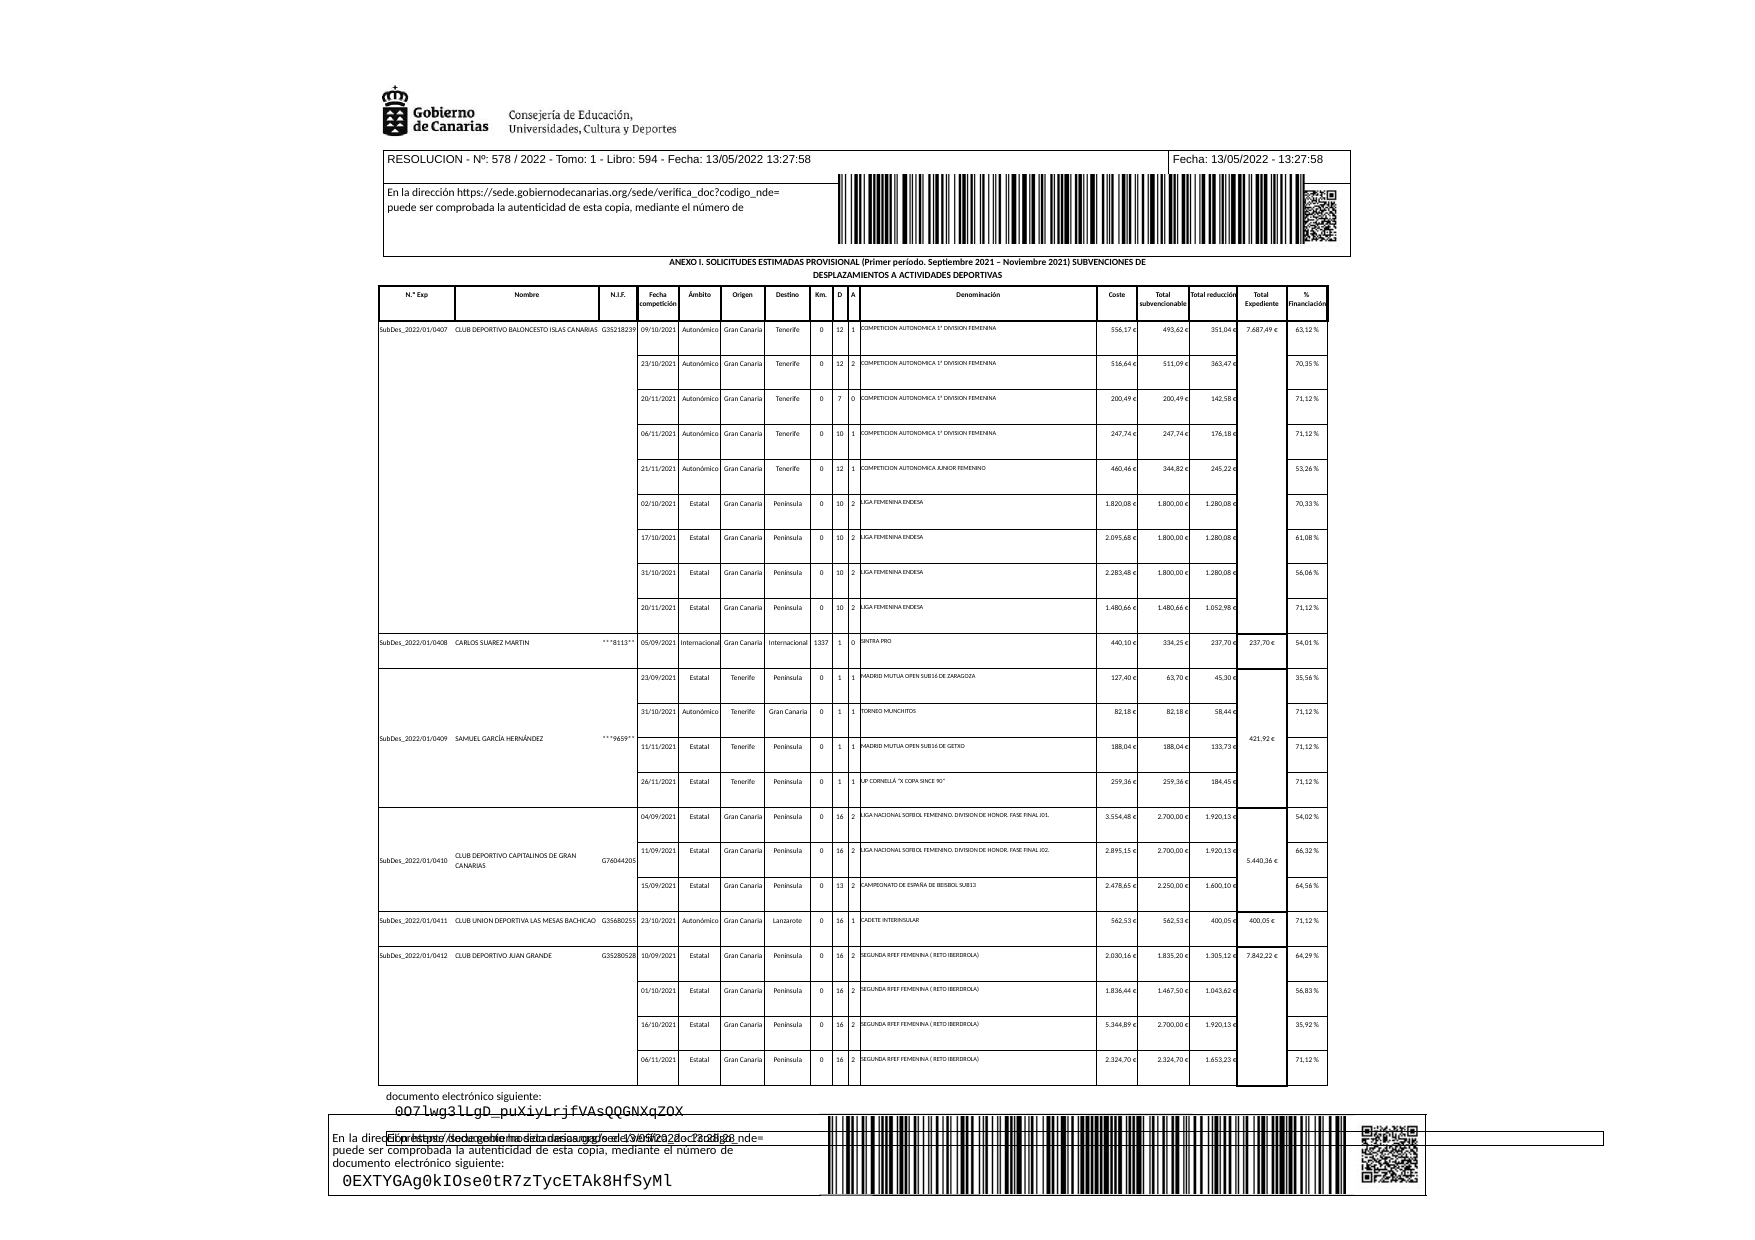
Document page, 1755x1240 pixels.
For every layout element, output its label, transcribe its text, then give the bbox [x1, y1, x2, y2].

table_cell 06/11/2021 [638, 425, 678, 459]
table_cell 0 [811, 738, 832, 772]
table_cell 1.920,13 € [1190, 843, 1236, 876]
table_cell 21/11/2021 [638, 460, 678, 494]
table_cell Gran Canaria [721, 564, 764, 598]
table_cell 0 [811, 808, 832, 842]
table_cell 1 [849, 738, 860, 772]
table_cell 200,49 € [1097, 390, 1137, 424]
table_cell 10/09/2021 [638, 947, 678, 981]
table_cell 0 [811, 460, 832, 494]
table_cell Península [765, 843, 810, 876]
table_cell 16 [833, 912, 848, 946]
table_cell 421,92 € [1238, 670, 1286, 807]
table_cell 2.895,15 € [1097, 843, 1137, 876]
table_cell 460,46 € [1097, 460, 1137, 494]
table_cell 1.280,08 € [1190, 495, 1236, 528]
table_cell [1169, 184, 1350, 256]
table_cell Estatal [679, 773, 720, 807]
table_cell SubDes_2022/01/0411 [379, 912, 454, 946]
table_cell 440,10 € [1097, 634, 1137, 668]
table_cell 1 [849, 460, 860, 494]
table_cell Gran Canaria [721, 982, 764, 1016]
table_cell Gran Canaria [721, 530, 764, 563]
table_cell RESOLUCION - Nº: 578 / 2022 - Tomo: 1 - Libro: 594 - Fecha: 13/05/2022 13:27:58 [384, 151, 1168, 183]
table_cell 1.480,66 € [1097, 599, 1137, 633]
table_cell 63,12 % [1288, 322, 1327, 354]
table_cell 344,82 € [1138, 460, 1189, 494]
table_cell [1328, 389, 1350, 424]
table_cell 237,70 € [1190, 634, 1236, 668]
table_cell 259,36 € [1097, 773, 1137, 807]
table_header N.º Exp [380, 287, 454, 320]
table_cell Autonómico [679, 390, 720, 424]
table_cell 26/11/2021 [638, 773, 678, 807]
table_header Km. [811, 287, 832, 320]
table_cell Gran Canaria [721, 808, 764, 842]
table_cell 2 [849, 356, 860, 389]
table_header N.I.F. [600, 287, 636, 320]
table_cell 400,05 € [1190, 912, 1236, 946]
table_cell 54,02 % [1288, 808, 1327, 842]
table_cell [1328, 703, 1350, 737]
table_cell ***9659** [599, 669, 637, 807]
table_cell Península [765, 878, 810, 911]
table_cell Gran Canaria [721, 878, 764, 911]
table_cell [1328, 668, 1350, 702]
table_cell 1 [833, 704, 848, 737]
table_cell Gran Canaria [721, 356, 764, 389]
table_cell CARLOS SUAREZ MARTIN [455, 634, 599, 668]
table_cell SAMUEL GARCÍA HERNÁNDEZ [455, 669, 599, 807]
table_cell 0 [811, 495, 832, 528]
table_cell G35218239 [599, 322, 637, 633]
table_cell 1.800,00 € [1138, 564, 1189, 598]
table_cell Gran Canaria [721, 322, 764, 354]
table_cell 237,70 € [1238, 635, 1286, 668]
table_cell 493,62 € [1138, 322, 1189, 354]
table_cell 0 [849, 390, 860, 424]
table_cell 2.700,00 € [1138, 808, 1189, 842]
table_cell 11/11/2021 [638, 738, 678, 772]
table_cell 127,40 € [1097, 669, 1137, 702]
table_cell SEGUNDA RFEF FEMENINA ( RETO IBERDROLA) [861, 947, 1096, 981]
table_cell [1328, 320, 1350, 354]
table_cell 2.324,70 € [1097, 1051, 1137, 1085]
table_cell 11/09/2021 [638, 843, 678, 876]
table_cell 1 [849, 669, 860, 702]
table_cell 556,17 € [1097, 322, 1137, 354]
table_cell Estatal [679, 599, 720, 633]
table_cell 23/09/2021 [638, 669, 678, 702]
table_cell 05/09/2021 [638, 634, 678, 668]
table_cell 16 [833, 947, 848, 981]
table_cell 23/10/2021 [638, 912, 678, 946]
table_cell 20/11/2021 [638, 390, 678, 424]
table_cell Gran Canaria [721, 634, 764, 668]
table_cell 10 [833, 530, 848, 563]
table_cell Tenerife [721, 704, 764, 737]
table_cell Península [765, 773, 810, 807]
table_cell 54,01 % [1288, 634, 1327, 668]
table_cell 10 [833, 425, 848, 459]
table_cell Autonómico [679, 425, 720, 459]
table_cell 1 [849, 425, 860, 459]
table_cell 0 [811, 982, 832, 1016]
table_cell Autonómico [679, 356, 720, 389]
table_cell 45,30 € [1190, 669, 1236, 702]
table_cell 7.842,22 € [1238, 948, 1286, 1085]
table_cell Gran Canaria [721, 460, 764, 494]
table_cell SEGUNDA RFEF FEMENINA ( RETO IBERDROLA) [861, 1017, 1096, 1050]
table_cell 188,04 € [1097, 738, 1137, 772]
table_cell 142,58 € [1190, 390, 1236, 424]
table_cell G76044205 [599, 808, 637, 911]
table_cell SubDes_2022/01/0408 [379, 634, 454, 668]
table_cell COMPETICION AUTONOMICA 1ª DIVISION FEMENINA [861, 390, 1096, 424]
table_cell G35680255 [599, 912, 637, 946]
table_cell 2 [849, 599, 860, 633]
table_cell 1337 [811, 634, 832, 668]
table_cell TORNEO MUNCHITOS [861, 704, 1096, 737]
table_cell 56,06 % [1288, 564, 1327, 598]
table_cell 0 [811, 322, 832, 354]
table_cell Gran Canaria [721, 1051, 764, 1085]
table_cell 71,12 % [1288, 773, 1327, 807]
table_cell 1 [849, 773, 860, 807]
table_cell [379, 150, 383, 183]
table_cell 12 [833, 460, 848, 494]
table_cell 0 [811, 1017, 832, 1050]
table_cell Estatal [679, 495, 720, 528]
table_cell LIGA FEMENINA ENDESA [861, 530, 1096, 563]
table_cell 12 [833, 356, 848, 389]
table_cell Gran Canaria [721, 1017, 764, 1050]
table_cell 1.305,12 € [1190, 947, 1236, 981]
table_cell 16 [833, 982, 848, 1016]
table_cell 511,09 € [1138, 356, 1189, 389]
table_cell Península [765, 738, 810, 772]
table_cell 0 [811, 530, 832, 563]
table_cell 13 [833, 878, 848, 911]
table_cell Internacional [765, 634, 810, 668]
table_cell 2 [849, 495, 860, 528]
table_cell [1328, 737, 1350, 772]
table_cell 188,04 € [1138, 738, 1189, 772]
table_cell 3.554,48 € [1097, 808, 1137, 842]
table_cell 2.250,00 € [1138, 878, 1189, 911]
table_cell [1328, 598, 1350, 633]
table_cell LIGA FEMENINA ENDESA [861, 495, 1096, 528]
table_cell Autonómico [679, 322, 720, 354]
table_cell 0 [811, 704, 832, 737]
table_cell Gran Canaria [721, 390, 764, 424]
table_cell 2 [849, 1017, 860, 1050]
table_cell 0 [811, 912, 832, 946]
table_cell 5.344,89 € [1097, 1017, 1137, 1050]
table_cell Gran Canaria [721, 947, 764, 981]
table_cell 71,12 % [1288, 390, 1327, 424]
table_cell Estatal [679, 669, 720, 702]
table_cell 01/10/2021 [638, 982, 678, 1016]
table_cell COMPETICION AUTONOMICA 1ª DIVISION FEMENINA [861, 425, 1096, 459]
table_cell Estatal [679, 947, 720, 981]
table_cell 1.280,08 € [1190, 564, 1236, 598]
table_cell [1328, 424, 1350, 459]
table_cell 2.700,00 € [1138, 1017, 1189, 1050]
table_cell [1328, 494, 1350, 528]
table_cell 17/10/2021 [638, 530, 678, 563]
table_cell 1.835,20 € [1138, 947, 1189, 981]
table_cell LIGA FEMENINA ENDESA [861, 599, 1096, 633]
table_cell LIGA NACIONAL SOFBOL FEMENINO. DIVISION DE HONOR. FASE FINAL J02. [861, 843, 1096, 876]
table_cell 0 [811, 356, 832, 389]
table_cell 2.095,68 € [1097, 530, 1137, 563]
table_cell Estatal [679, 530, 720, 563]
table_cell 184,45 € [1190, 773, 1236, 807]
table_cell SEGUNDA RFEF FEMENINA ( RETO IBERDROLA) [861, 1051, 1096, 1085]
table_cell Gran Canaria [721, 495, 764, 528]
table_cell 1.467,50 € [1138, 982, 1189, 1016]
table_cell 1.920,13 € [1190, 1017, 1236, 1050]
table_cell 2.283,48 € [1097, 564, 1137, 598]
table_cell 363,47 € [1190, 356, 1236, 389]
table_cell En la dirección https://sede.gobiernodecanarias.org/sede/verifica_doc?codigo_nde= puede ser comprobada la autenticidad de esta copia, mediante el número de [384, 184, 1169, 256]
table_cell Península [765, 564, 810, 598]
table_cell Tenerife [765, 390, 810, 424]
table_cell 20/11/2021 [638, 599, 678, 633]
table_cell 133,73 € [1190, 738, 1236, 772]
table_cell CLUB DEPORTIVO CAPITALINOS DE GRAN CANARIAS [455, 808, 599, 911]
table_cell 1.480,66 € [1138, 599, 1189, 633]
table_cell 2.478,65 € [1097, 878, 1137, 911]
table_header Destino [766, 287, 809, 320]
table_cell Península [765, 669, 810, 702]
table_cell Tenerife [765, 460, 810, 494]
table_cell MADRID MUTUA OPEN SUB16 DE ZARAGOZA [861, 669, 1096, 702]
table_cell 82,18 € [1097, 704, 1137, 737]
table_cell CLUB DEPORTIVO BALONCESTO ISLAS CANARIAS [455, 322, 599, 633]
table_cell COMPETICION AUTONOMICA 1ª DIVISION FEMENINA [861, 322, 1096, 354]
table_cell Fecha: 13/05/2022 - 13:27:58 [1169, 151, 1350, 183]
table_cell 5.440,36 € [1238, 809, 1286, 911]
table_cell 61,08 % [1288, 530, 1327, 563]
table_cell 16 [833, 843, 848, 876]
table_header Total subvencionable [1138, 287, 1188, 320]
table_cell [1328, 876, 1350, 911]
table_cell 2.030,16 € [1097, 947, 1137, 981]
table_cell Autonómico [679, 460, 720, 494]
table_cell 0 [811, 1051, 832, 1085]
table_cell 06/11/2021 [638, 1051, 678, 1085]
table_cell 63,70 € [1138, 669, 1189, 702]
table_cell [1328, 459, 1350, 494]
table_cell LIGA FEMENINA ENDESA [861, 564, 1096, 598]
table_cell 0 [811, 599, 832, 633]
table_cell Estatal [679, 564, 720, 598]
table_cell 10 [833, 495, 848, 528]
table_cell [1328, 911, 1350, 946]
table_cell 1 [849, 322, 860, 354]
table_cell 70,33 % [1288, 495, 1327, 528]
table_cell 53,26 % [1288, 460, 1327, 494]
table_cell [1328, 807, 1350, 842]
table_cell 31/10/2021 [638, 564, 678, 598]
table_cell 2 [849, 564, 860, 598]
table_cell 10 [833, 564, 848, 598]
table_cell SubDes_2022/01/0412 [379, 947, 454, 1085]
table_cell LIGA NACIONAL SOFBOL FEMENINO. DIVISION DE HONOR. FASE FINAL J01. [861, 808, 1096, 842]
table_cell 2.324,70 € [1138, 1051, 1189, 1085]
table_cell 16 [833, 808, 848, 842]
table_header Total Expediente [1238, 287, 1286, 320]
table_cell 1.653,23 € [1190, 1051, 1236, 1085]
table_cell Península [765, 982, 810, 1016]
table_cell 82,18 € [1138, 704, 1189, 737]
table_cell 35,56 % [1288, 669, 1327, 702]
table_header D [834, 287, 847, 320]
table_cell [1328, 1016, 1350, 1050]
table_cell 247,74 € [1138, 425, 1189, 459]
table_header Total reducción [1190, 287, 1236, 320]
table_cell 1 [833, 634, 848, 668]
table_cell 0 [811, 947, 832, 981]
table_header Denominación [861, 287, 1096, 320]
table_cell 1 [833, 773, 848, 807]
table_cell [1328, 633, 1350, 668]
table_cell 2 [849, 530, 860, 563]
table_cell 259,36 € [1138, 773, 1189, 807]
table_header A [849, 287, 859, 320]
table_cell 2 [849, 878, 860, 911]
text ANEXO I. SOLICITUDES ESTIMADAS PROVISIONAL (Primer período. Septiembre 2021 – Noviembre 2021) SUBVENCIONES DE DESPLAZAMIENTOS A ACTIVIDADES DEPORTIVAS [666, 257, 1149, 280]
table_cell 71,12 % [1288, 599, 1327, 633]
table_cell 400,05 € [1238, 913, 1286, 946]
table_cell 31/10/2021 [638, 704, 678, 737]
table_cell Tenerife [765, 356, 810, 389]
table_cell Estatal [679, 808, 720, 842]
table_cell SubDes_2022/01/0410 [379, 808, 454, 911]
table_cell Tenerife [721, 738, 764, 772]
table_cell 2 [849, 808, 860, 842]
table_cell Gran Canaria [765, 704, 810, 737]
table_cell 16 [833, 1017, 848, 1050]
table_cell Península [765, 1017, 810, 1050]
table_cell 1.052,98 € [1190, 599, 1236, 633]
table_cell COMPETICION AUTONOMICA 1ª DIVISION FEMENINA [861, 356, 1096, 389]
table_cell [379, 183, 383, 256]
table_cell 7 [833, 390, 848, 424]
table_cell 247,74 € [1097, 425, 1137, 459]
table_cell 71,12 % [1288, 912, 1327, 946]
table_cell SEGUNDA RFEF FEMENINA ( RETO IBERDROLA) [861, 982, 1096, 1016]
table_cell Lanzarote [765, 912, 810, 946]
table_cell [1328, 355, 1350, 389]
table_cell CLUB DEPORTIVO JUAN GRANDE [455, 947, 599, 1085]
table_cell SubDes_2022/01/0407 [379, 322, 454, 633]
table_cell 1.600,10 € [1190, 878, 1236, 911]
table_cell 64,56 % [1288, 878, 1327, 911]
table_cell UP CORNELLÁ "X COPA SINCE 90" [861, 773, 1096, 807]
table_cell Tenerife [721, 669, 764, 702]
table_cell 562,53 € [1097, 912, 1137, 946]
table_cell 71,12 % [1288, 738, 1327, 772]
table_cell Estatal [679, 982, 720, 1016]
table_cell Autonómico [679, 912, 720, 946]
table_cell 1.800,00 € [1138, 530, 1189, 563]
table_header [1329, 285, 1350, 320]
table_cell Autonómico [679, 704, 720, 737]
table_cell 0 [849, 634, 860, 668]
table_header Fecha competición [639, 287, 678, 320]
table_header % Financiación [1288, 287, 1326, 320]
table_cell 0 [811, 843, 832, 876]
table_cell Estatal [679, 843, 720, 876]
table_header Coste [1098, 287, 1136, 320]
table_cell 71,12 % [1288, 425, 1327, 459]
table_cell 0 [811, 425, 832, 459]
table_cell [1328, 842, 1350, 876]
table_cell 71,12 % [1288, 704, 1327, 737]
table_cell 0 [811, 564, 832, 598]
table_cell 7.687,49 € [1238, 322, 1286, 633]
table_cell 351,04 € [1190, 322, 1236, 354]
table_cell 15/09/2021 [638, 878, 678, 911]
table_cell 0 [811, 669, 832, 702]
table_cell 1 [833, 738, 848, 772]
table_cell SubDes_2022/01/0409 [379, 669, 454, 807]
table_header Ámbito [680, 287, 720, 320]
table_cell 0 [811, 390, 832, 424]
table_cell 176,18 € [1190, 425, 1236, 459]
table_cell CAMPEONATO DE ESPAÑA DE BEISBOL SUB13 [861, 878, 1096, 911]
table_cell 10 [833, 599, 848, 633]
table_cell 1 [849, 704, 860, 737]
table_cell COMPETICION AUTONOMICA JUNIOR FEMENINO [861, 460, 1096, 494]
table_cell 1.836,44 € [1097, 982, 1137, 1016]
table_cell Península [765, 1051, 810, 1085]
table_cell Estatal [679, 1051, 720, 1085]
table_cell 2.700,00 € [1138, 843, 1189, 876]
table_cell CADETE INTERINSULAR [861, 912, 1096, 946]
table_cell 16/10/2021 [638, 1017, 678, 1050]
table_cell [1328, 981, 1350, 1016]
table_cell 71,12 % [1288, 1051, 1327, 1085]
table_cell 64,29 % [1288, 947, 1327, 981]
table_cell 200,49 € [1138, 390, 1189, 424]
table_cell [1328, 563, 1350, 598]
table_cell G35280528 [599, 947, 637, 1085]
table_cell 56,83 % [1288, 982, 1327, 1016]
table_cell Gran Canaria [721, 843, 764, 876]
table_cell Estatal [679, 878, 720, 911]
table_cell 2 [849, 947, 860, 981]
table_cell Península [765, 495, 810, 528]
table_header Origen [722, 287, 764, 320]
table_cell 245,22 € [1190, 460, 1236, 494]
table_cell 02/10/2021 [638, 495, 678, 528]
table_cell 23/10/2021 [638, 356, 678, 389]
table_cell 04/09/2021 [638, 808, 678, 842]
table_cell CLUB UNION DEPORTIVA LAS MESAS BACHICAO [455, 912, 599, 946]
table_cell 70,35 % [1288, 356, 1327, 389]
table_cell [1328, 946, 1350, 981]
table_cell 562,53 € [1138, 912, 1189, 946]
table_cell 58,44 € [1190, 704, 1236, 737]
table_cell 516,64 € [1097, 356, 1137, 389]
table_cell 2 [849, 982, 860, 1016]
table_cell 2 [849, 843, 860, 876]
table_cell Tenerife [765, 322, 810, 354]
table_cell Península [765, 947, 810, 981]
table_cell Tenerife [765, 425, 810, 459]
table_cell 0 [811, 878, 832, 911]
table_cell Península [765, 599, 810, 633]
table_cell 1 [833, 669, 848, 702]
table_cell 16 [833, 1051, 848, 1085]
table_cell 1.043,62 € [1190, 982, 1236, 1016]
table_cell [1328, 1050, 1350, 1085]
table_cell Gran Canaria [721, 912, 764, 946]
table_cell MADRID MUTUA OPEN SUB16 DE GETXO [861, 738, 1096, 772]
table_cell Península [765, 530, 810, 563]
table_cell 09/10/2021 [638, 322, 678, 354]
table_cell Estatal [679, 1017, 720, 1050]
table_cell 0 [811, 773, 832, 807]
table_cell 1.920,13 € [1190, 808, 1236, 842]
table_cell ***8113** [599, 634, 637, 668]
table_cell Internacional [679, 634, 720, 668]
table_cell Gran Canaria [721, 425, 764, 459]
table_cell 12 [833, 322, 848, 354]
table_cell 1.800,00 € [1138, 495, 1189, 528]
table_cell 66,32 % [1288, 843, 1327, 876]
table_cell 1.280,08 € [1190, 530, 1236, 563]
table_cell Península [765, 808, 810, 842]
table_cell [1328, 772, 1350, 807]
table_cell [1328, 529, 1350, 563]
table_cell 334,25 € [1138, 634, 1189, 668]
table_header Nombre [456, 287, 598, 320]
table_cell 35,92 % [1288, 1017, 1327, 1050]
table_cell Gran Canaria [721, 599, 764, 633]
table_cell 2 [849, 1051, 860, 1085]
table_cell Estatal [679, 738, 720, 772]
table_cell Tenerife [721, 773, 764, 807]
table_cell 1 [849, 912, 860, 946]
table_cell SINTRA PRO [861, 634, 1096, 668]
table_cell 1.820,08 € [1097, 495, 1137, 528]
